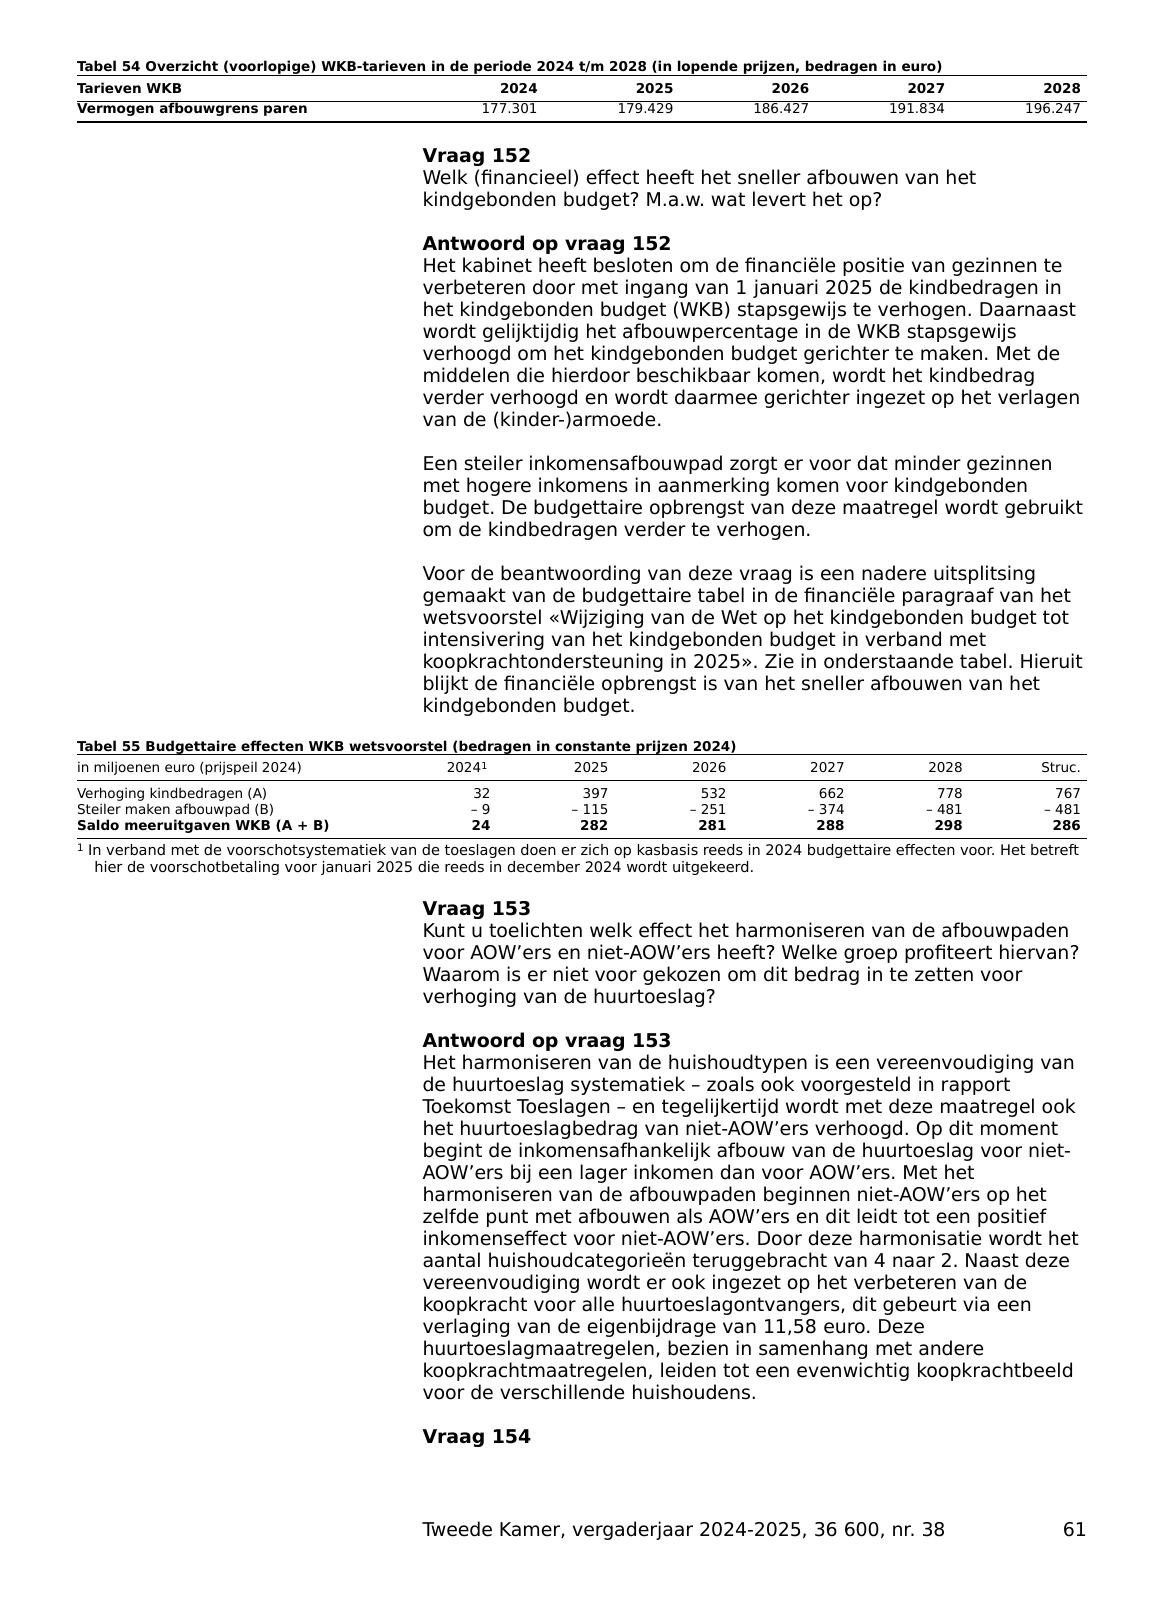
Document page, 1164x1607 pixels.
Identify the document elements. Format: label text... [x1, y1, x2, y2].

table_cell 767 [969, 781, 1087, 802]
table_cell 2028 [850, 755, 968, 780]
table_cell 2025 [543, 76, 679, 101]
table_cell 177.301 [408, 102, 543, 121]
table_cell – 481 [850, 802, 968, 818]
table_cell 288 [732, 818, 850, 838]
table_cell 282 [496, 818, 614, 838]
table_cell 397 [496, 781, 614, 802]
table_cell Saldo meeruitgaven WKB (A + B) [77, 818, 378, 838]
table_cell 2027 [732, 755, 850, 780]
table_cell 2028 [951, 76, 1087, 101]
table_cell Vermogen afbouwgrens paren [77, 102, 407, 121]
text Vraag 153 [422, 898, 1087, 920]
text Vraag 152 [422, 144, 1087, 167]
table_cell in miljoenen euro (prijspeil 2024) [77, 755, 378, 780]
table_cell 32 [378, 781, 496, 802]
text Een steiler inkomensafbouwpad zorgt er voor dat minder gezinnen met hogere inkomens in aanmerking komen voor kindgebonden budget. De budgettaire opbrengst van deze maatregel wordt gebruikt om de kindbedragen verder te verhogen. [422, 453, 1087, 541]
table_cell 1 In verband met de voorschotsystematiek van de toeslagen doen er zich op kasbasis reeds in 2024 budgettaire effecten voor. Het betreft hier de voorschotbetaling voor januari 2025 die reeds in december 2024 wordt uitgekeerd. [77, 839, 1087, 876]
table_cell 179.429 [543, 102, 679, 121]
table_cell Steiler maken afbouwpad (B) [77, 802, 378, 818]
table_cell 2026 [614, 755, 732, 780]
table_cell 281 [614, 818, 732, 838]
table_cell 191.834 [815, 102, 951, 121]
table_cell – 374 [732, 802, 850, 818]
text Vraag 154 [422, 1426, 1087, 1448]
table_cell 24 [378, 818, 496, 838]
text Kunt u toelichten welk effect het harmoniseren van de afbouwpaden voor AOW’ers en niet-AOW’ers heeft? Welke groep profiteert hiervan? Waarom is er niet voor gekozen om dit bedrag in te zetten voor verhoging van de huurtoeslag? [422, 920, 1087, 1008]
table_cell – 9 [378, 802, 496, 818]
table_cell – 115 [496, 802, 614, 818]
table_cell 532 [614, 781, 732, 802]
table_header Tabel 54 Overzicht (voorlopige) WKB-tarieven in de periode 2024 t/m 2028 (in lopende prijzen, bedragen in euro) [77, 59, 1087, 75]
table_cell 2027 [815, 76, 951, 101]
table_cell 662 [732, 781, 850, 802]
table_cell – 251 [614, 802, 732, 818]
table_cell Verhoging kindbedragen (A) [77, 781, 378, 802]
table_cell 2026 [679, 76, 815, 101]
text Antwoord op vraag 153 [422, 1030, 1087, 1052]
table_cell Struc. [969, 755, 1087, 780]
text Het harmoniseren van de huishoudtypen is een vereenvoudiging van de huurtoeslag systematiek – zoals ook voorgesteld in rapport Toekomst Toeslagen – en tegelijkertijd wordt met deze maatregel ook het huurtoeslagbedrag van niet-AOW’ers verhoogd. Op dit moment begint de inkomensafhankelijk afbouw van de huurtoeslag voor niet-AOW’ers bij een lager inkomen dan voor AOW’ers. Met het harmoniseren van de afbouwpaden beginnen niet-AOW’ers op het zelfde punt met afbouwen als AOW’ers en dit leidt tot een positief inkomenseffect voor niet-AOW’ers. Door deze harmonisatie wordt het aantal huishoudcategorieën teruggebracht van 4 naar 2. Naast deze vereenvoudiging wordt er ook ingezet op het verbeteren van de koopkracht voor alle huurtoeslagontvangers, dit gebeurt via een verlaging van de eigenbijdrage van 11,58 euro. Deze huurtoeslagmaatregelen, bezien in samenhang met andere koopkrachtmaatregelen, leiden tot een evenwichtig koopkrachtbeeld voor de verschillende huishoudens. [422, 1052, 1087, 1404]
text Voor de beantwoording van deze vraag is een nadere uitsplitsing gemaakt van de budgettaire tabel in de financiële paragraaf van het wetsvoorstel «Wijziging van de Wet op het kindgebonden budget tot intensivering van het kindgebonden budget in verband met koopkrachtondersteuning in 2025». Zie in onderstaande tabel. Hieruit blijkt de financiële opbrengst is van het sneller afbouwen van het kindgebonden budget. [422, 563, 1087, 717]
table_cell 286 [969, 818, 1087, 838]
table_header Tabel 55 Budgettaire effecten WKB wetsvoorstel (bedragen in constante prijzen 2024) [77, 739, 1087, 754]
table_cell 186.427 [679, 102, 815, 121]
table_cell 2025 [496, 755, 614, 780]
table_cell 778 [850, 781, 968, 802]
text Welk (financieel) effect heeft het sneller afbouwen van het kindgebonden budget? M.a.w. wat levert het op? [422, 167, 1087, 211]
table_cell 2024 [408, 76, 543, 101]
text Het kabinet heeft besloten om de financiële positie van gezinnen te verbeteren door met ingang van 1 januari 2025 de kindbedragen in het kindgebonden budget (WKB) stapsgewijs te verhogen. Daarnaast wordt gelijktijdig het afbouwpercentage in de WKB stapsgewijs verhoogd om het kindgebonden budget gerichter te maken. Met de middelen die hierdoor beschikbaar komen, wordt het kindbedrag verder verhoogd en wordt daarmee gerichter ingezet op het verlagen van de (kinder-)armoede. [422, 255, 1087, 431]
table_cell Tarieven WKB [77, 76, 407, 101]
table_cell 196.247 [951, 102, 1087, 121]
table_cell 298 [850, 818, 968, 838]
text Antwoord op vraag 152 [422, 233, 1087, 255]
table_cell 20241 [378, 755, 496, 780]
table_cell – 481 [969, 802, 1087, 818]
